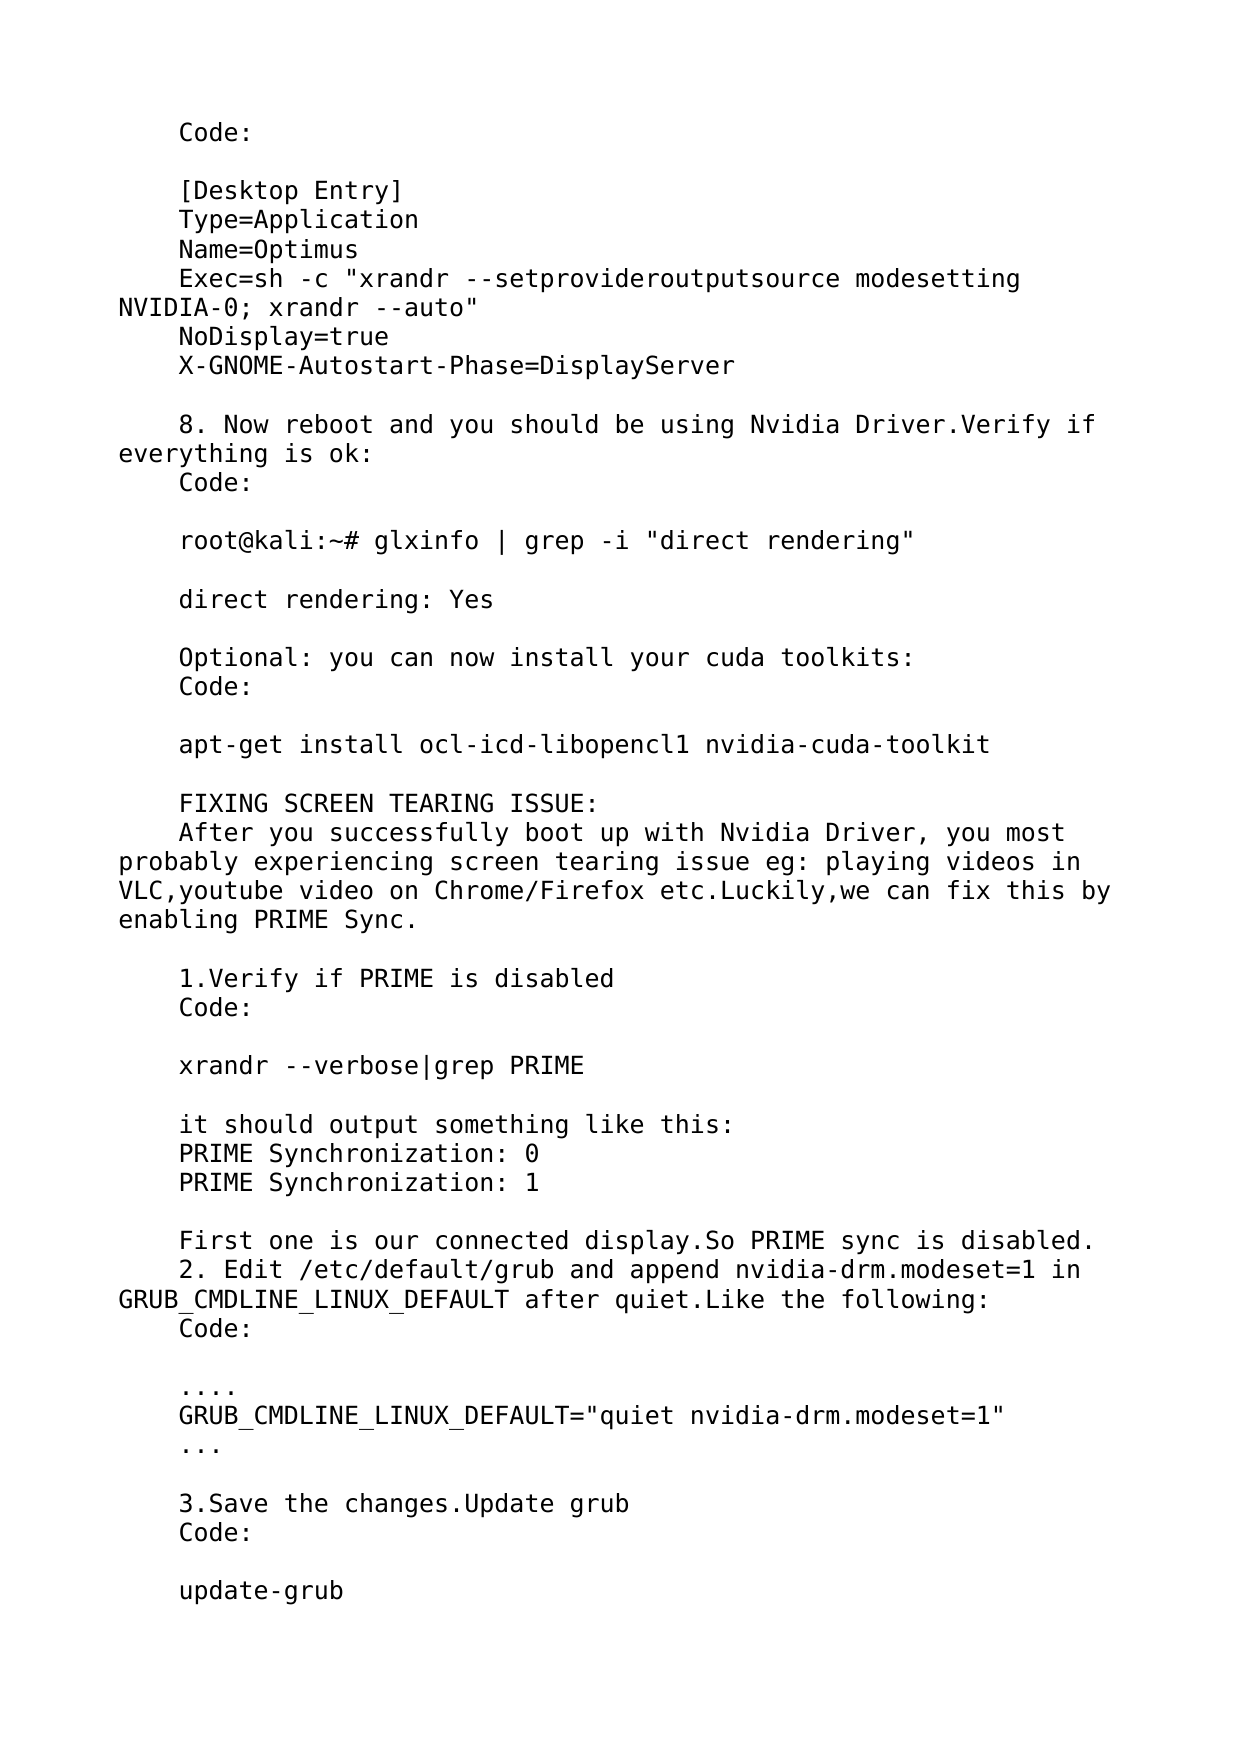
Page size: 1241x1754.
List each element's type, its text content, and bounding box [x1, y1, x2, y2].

text Code: [Desktop Entry] Type=Application Name=Optimus Exec=sh -c "xrandr --setprovideroutputsource modesetting NVIDIA-0; xrandr --auto" NoDisplay=true X-GNOME-Autostart-Phase=DisplayServer 8. Now reboot and you should be using Nvidia Driver.Verify if everything is ok: Code: root@kali:~# glxinfo | grep -i "direct rendering" direct rendering: Yes Optional: you can now install your cuda toolkits: Code: apt-get install ocl-icd-libopencl1 nvidia-cuda-toolkit FIXING SCREEN TEARING ISSUE: After you successfully boot up with Nvidia Driver, you most probably experiencing screen tearing issue eg: playing videos in VLC,youtube video on Chrome/Firefox etc.Luckily,we can fix this by enabling PRIME Sync. 1.Verify if PRIME is disabled Code: xrandr --verbose|grep PRIME it should output something like this: PRIME Synchronization: 0 PRIME Synchronization: 1 First one is our connected display.So PRIME sync is disabled. 2. Edit /etc/default/grub and append nvidia-drm.modeset=1 in GRUB_CMDLINE_LINUX_DEFAULT after quiet.Like the following: Code: .... GRUB_CMDLINE_LINUX_DEFAULT="quiet nvidia-drm.modeset=1" ... 3.Save the changes.Update grub Code: update-grub [118, 118, 1122, 1635]
